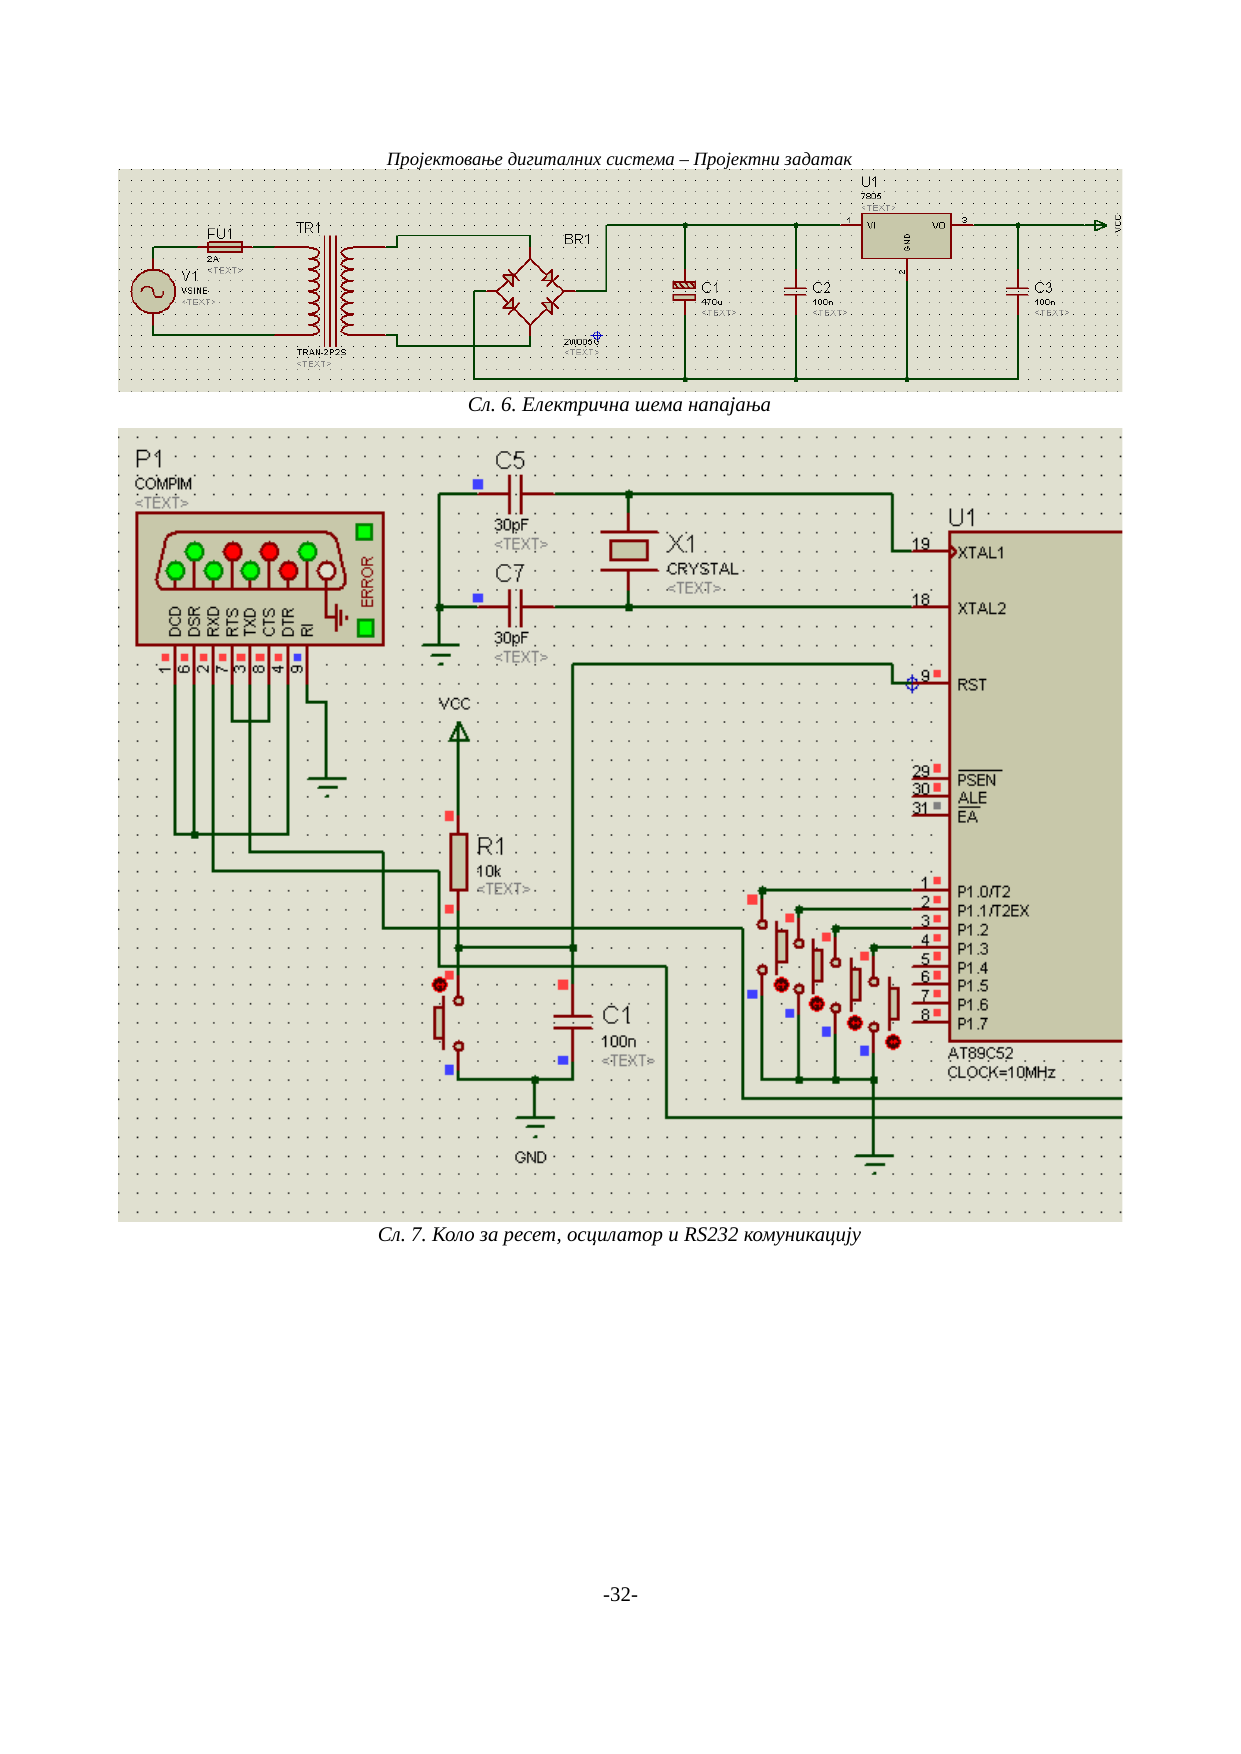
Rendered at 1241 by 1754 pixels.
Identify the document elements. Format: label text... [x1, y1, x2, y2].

text Сл. 6. Електрична шема напајања [118, 392, 1122, 416]
picture [118, 428, 1123, 1222]
text Сл. 7. Коло за ресет, осцилатор и RS232 комуникацију [118, 1222, 1122, 1246]
picture [118, 169, 1123, 392]
